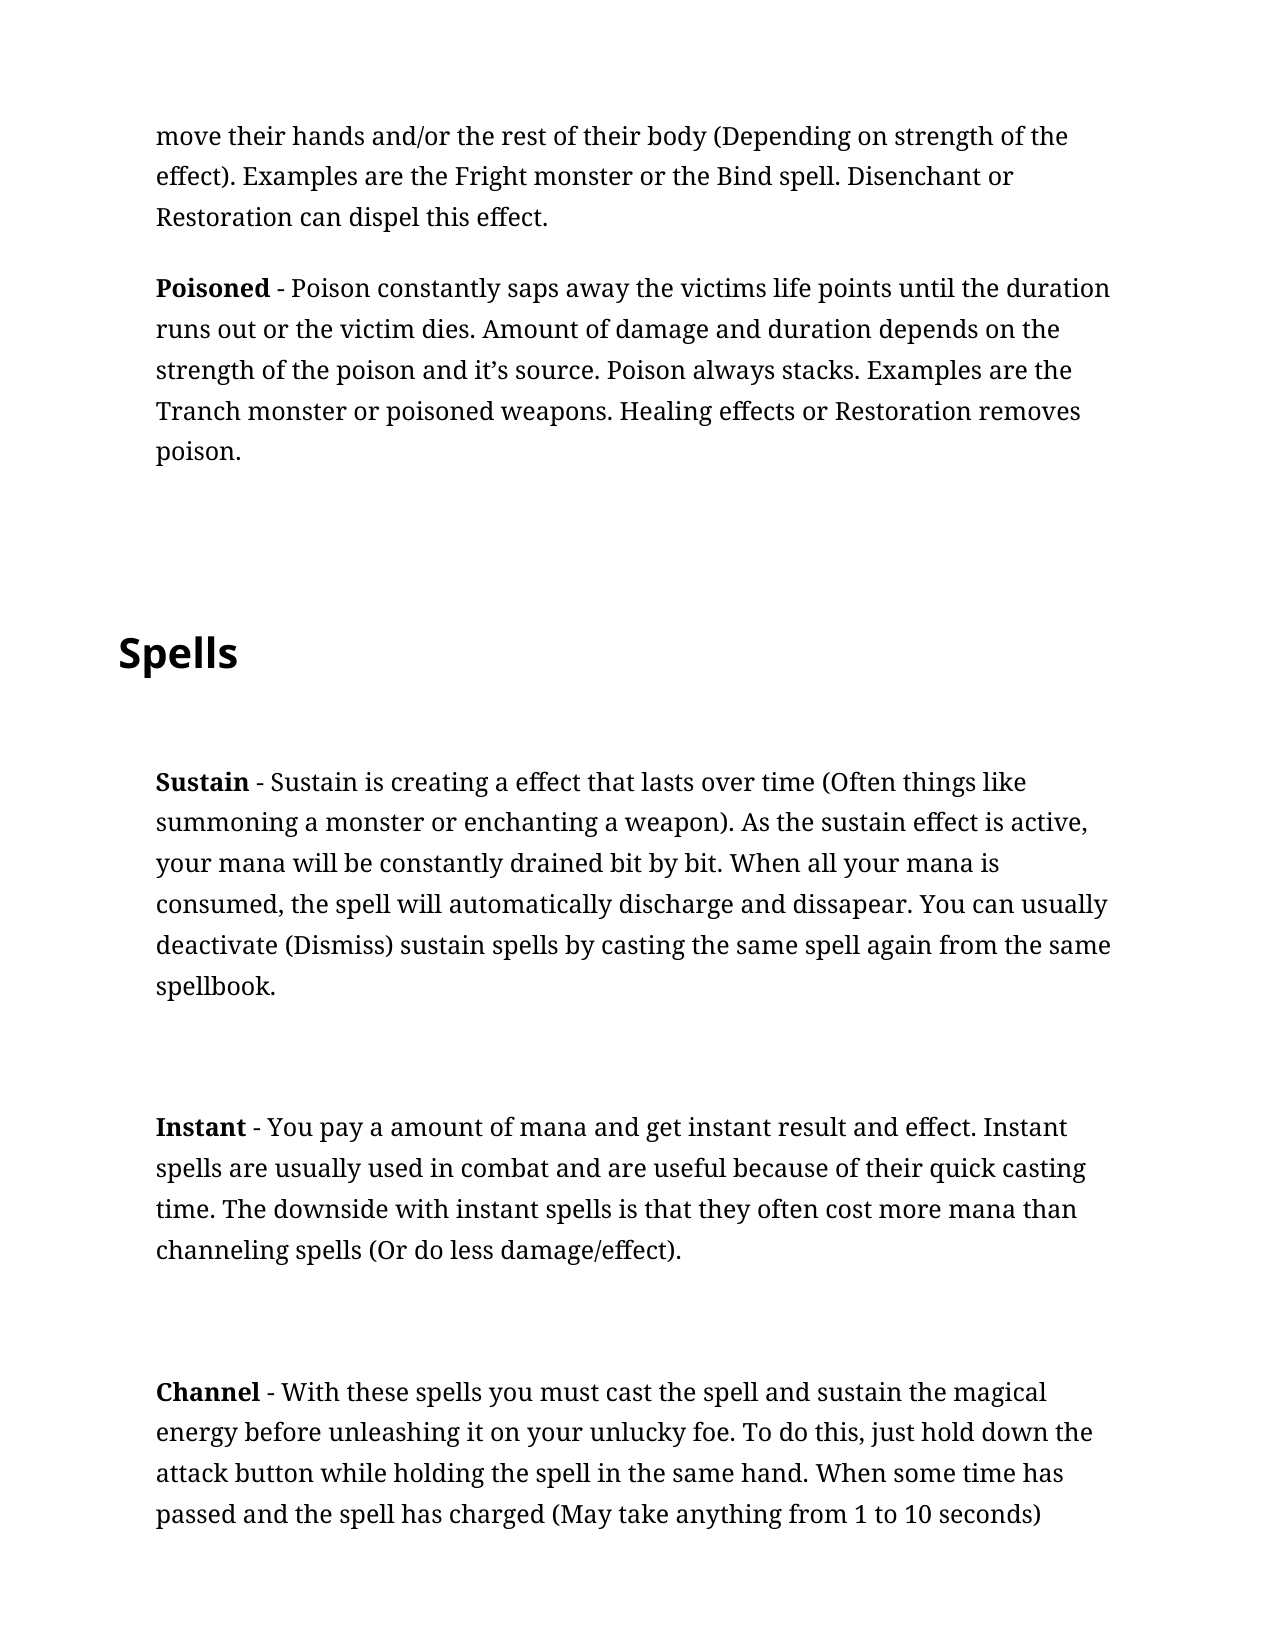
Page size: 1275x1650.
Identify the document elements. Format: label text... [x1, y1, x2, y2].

subtitle Spells [118, 624, 1157, 681]
text Channel - With these spells you must cast the spell and sustain the magical energy before unleashing it on your unlucky foe. To do this, just hold down the attack button while holding the spell in the same hand. When some time has passed and the spell has charged (May take anything from 1 to 10 seconds) [156, 1374, 1119, 1531]
text Instant - You pay a amount of mana and get instant result and effect. Instant spells are usually used in combat and are useful because of their quick casting time. The downside with instant spells is that they often cost more mana than channeling spells (Or do less damage/effect). [156, 1110, 1119, 1267]
text Poisoned - Poison constantly saps away the victims life points until the duration runs out or the victim dies. Amount of damage and duration depends on the strength of the poison and it’s source. Poison always stacks. Examples are the Tranch monster or poisoned weapons. Healing effects or Restoration removes poison. [156, 271, 1119, 468]
text Sustain - Sustain is creating a effect that lasts over time (Often things like summoning a monster or enchanting a weapon). As the sustain effect is active, your mana will be constantly drained bit by bit. When all your mana is consumed, the spell will automatically discharge and dissapear. You can usually deactivate (Dismiss) sustain spells by casting the same spell again from the same spellbook. [156, 764, 1119, 1002]
text move their hands and/or the rest of their body (Depending on strength of the effect). Examples are the Fright monster or the Bind spell. Disenchant or Restoration can dispel this effect. [156, 118, 1119, 234]
